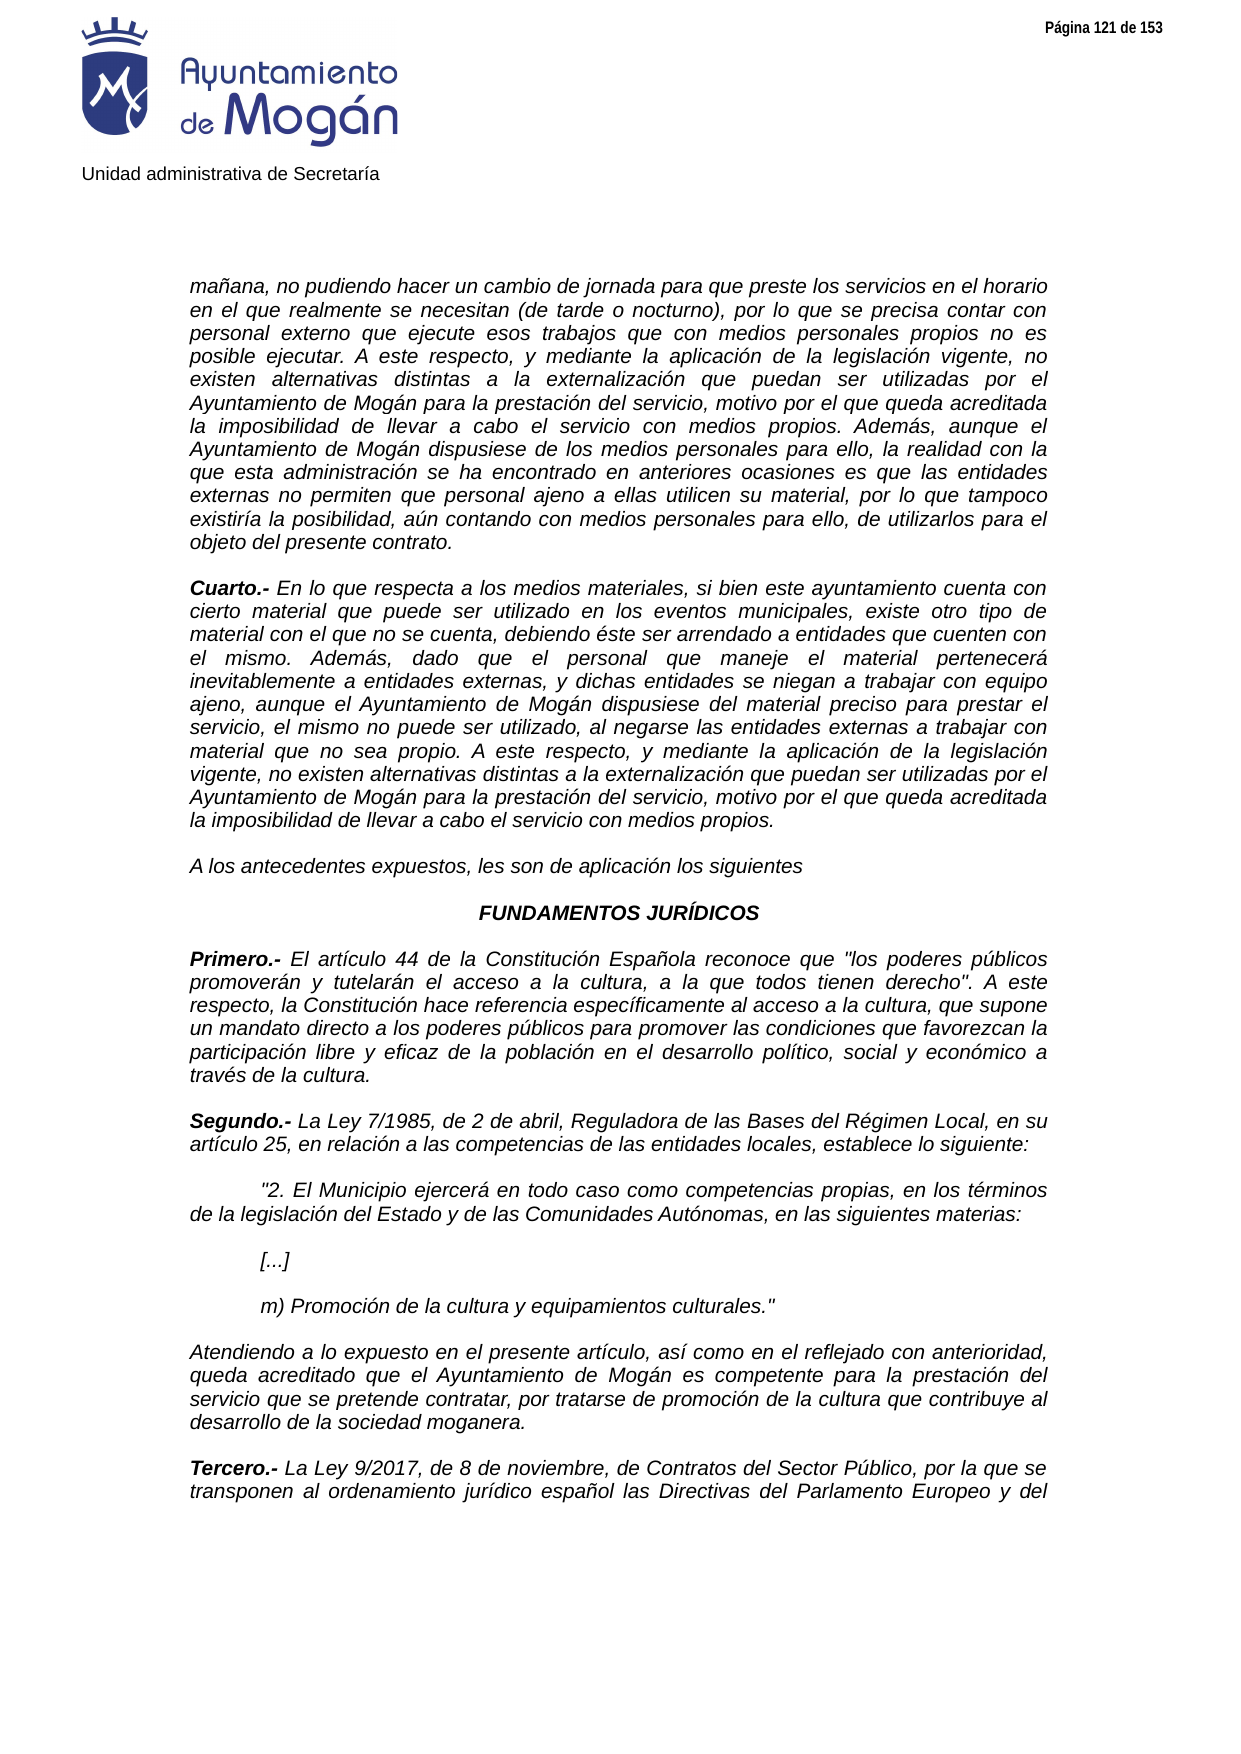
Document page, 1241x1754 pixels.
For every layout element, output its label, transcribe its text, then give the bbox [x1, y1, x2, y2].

text Cuarto.- En lo que respecta a los medios materiales, si bien este ayuntamiento cuenta con cierto material que puede ser utilizado en los eventos municipales, existe otro tipo de material con el que no se cuenta, debiendo éste ser arrendado a entidades que cuenten con el mismo. Además, dado que el personal que maneje el material pertenecerá inevitablemente a entidades externas, y dichas entidades se niegan a trabajar con equipo ajeno, aunque el Ayuntamiento de Mogán dispusiese del material preciso para prestar el servicio, el mismo no puede ser utilizado, al negarse las entidades externas a trabajar con material que no sea propio. A este respecto, y mediante la aplicación de la legislación vigente, no existen alternativas distintas a la externalización que puedan ser utilizadas por el Ayuntamiento de Mogán para la prestación del servicio, motivo por el que queda acreditada la imposibilidad de llevar a cabo el servicio con medios propios. [189, 577, 1051, 832]
text Tercero.- La Ley 9/2017, de 8 de noviembre, de Contratos del Sector Público, por la que se transponen al ordenamiento jurídico español las Directivas del Parlamento Europeo y del [189, 1456, 1051, 1503]
picture [81, 17, 398, 153]
text m) Promoción de la cultura y equipamientos culturales." [189, 1294, 1051, 1318]
text mañana, no pudiendo hacer un cambio de jornada para que preste los servicios en el horario en el que realmente se necesitan (de tarde o nocturno), por lo que se precisa contar con personal externo que ejecute esos trabajos que con medios personales propios no es posible ejecutar. A este respecto, y mediante la aplicación de la legislación vigente, no existen alternativas distintas a la externalización que puedan ser utilizadas por el Ayuntamiento de Mogán para la prestación del servicio, motivo por el que queda acreditada la imposibilidad de llevar a cabo el servicio con medios propios. Además, aunque el Ayuntamiento de Mogán dispusiese de los medios personales para ello, la realidad con la que esta administración se ha encontrado en anteriores ocasiones es que las entidades externas no permiten que personal ajeno a ellas utilicen su material, por lo que tampoco existiría la posibilidad, aún contando con medios personales para ello, de utilizarlos para el objeto del presente contrato. [189, 275, 1051, 554]
text Segundo.- La Ley 7/1985, de 2 de abril, Reguladora de las Bases del Régimen Local, en su artículo 25, en relación a las competencias de las entidades locales, establece lo siguiente: [189, 1109, 1051, 1156]
text FUNDAMENTOS JURÍDICOS [189, 901, 1051, 924]
text Primero.- El artículo 44 de la Constitución Española reconoce que "los poderes públicos promoverán y tutelarán el acceso a la cultura, a la que todos tienen derecho". A este respecto, la Constitución hace referencia específicamente al acceso a la cultura, que supone un mandato directo a los poderes públicos para promover las condiciones que favorezcan la participación libre y eficaz de la población en el desarrollo político, social y económico a través de la cultura. [189, 947, 1051, 1087]
text Atendiendo a lo expuesto en el presente artículo, así como en el reflejado con anterioridad, queda acreditado que el Ayuntamiento de Mogán es competente para la prestación del servicio que se pretende contratar, por tratarse de promoción de la cultura que contribuye al desarrollo de la sociedad moganera. [189, 1341, 1051, 1433]
text A los antecedentes expuestos, les son de aplicación los siguientes [189, 855, 1051, 878]
text "2. El Municipio ejercerá en todo caso como competencias propias, en los términos de la legislación del Estado y de las Comunidades Autónomas, en las siguientes materias: [189, 1179, 1051, 1225]
text [...] [189, 1248, 1051, 1272]
